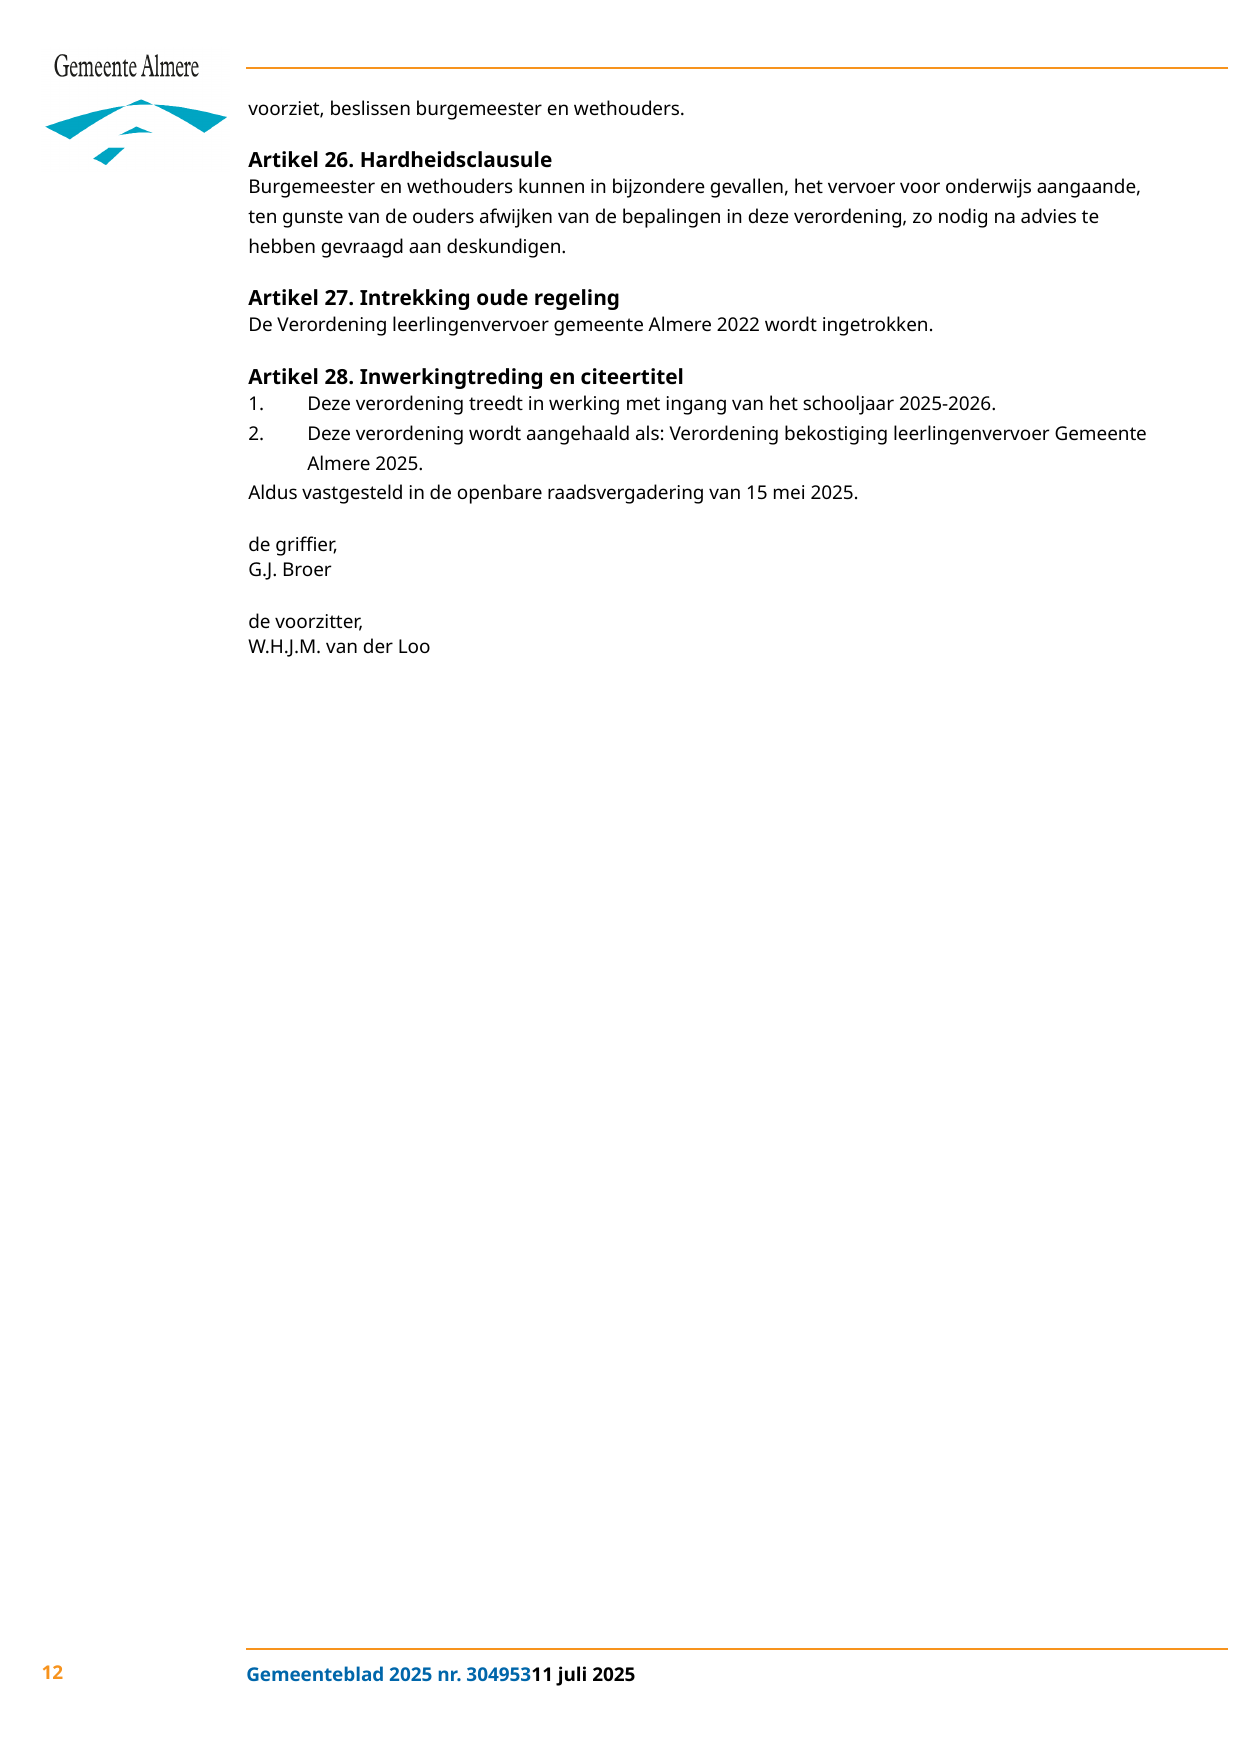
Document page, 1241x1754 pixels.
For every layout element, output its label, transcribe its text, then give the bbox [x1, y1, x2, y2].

text Aldus vastgesteld in de openbare raadsvergadering van 15 mei 2025. [248, 479, 1152, 505]
text de voorzitter, [248, 608, 1152, 634]
list Deze verordening treedt in werking met ingang van het schooljaar 2025-2026. [248, 391, 1152, 416]
text Artikel 26. Hardheidsclausule [248, 145, 1152, 174]
text W.H.J.M. van der Loo [248, 634, 1152, 659]
text Artikel 28. Inwerkingtreding en citeertitel [248, 362, 1152, 391]
text Artikel 27. Intrekking oude regeling [248, 283, 1152, 312]
text G.J. Broer [248, 556, 1152, 582]
picture [41, 47, 231, 172]
text Burgemeester en wethouders kunnen in bijzondere gevallen, het vervoer voor onderwijs aangaande, ten gunste van de ouders afwijken van de bepalingen in deze verordening, zo nodig na advies te hebben gevraagd aan deskundigen. [248, 174, 1152, 258]
text De Verordening leerlingenvervoer gemeente Almere 2022 wordt ingetrokken. [248, 312, 1152, 337]
text voorziet, beslissen burgemeester en wethouders. [248, 95, 1152, 121]
list Deze verordening wordt aangehaald als: Verordening bekostiging leerlingenvervoer Gemeente Almere 2025. [248, 420, 1152, 475]
text de griffier, [248, 531, 1152, 556]
